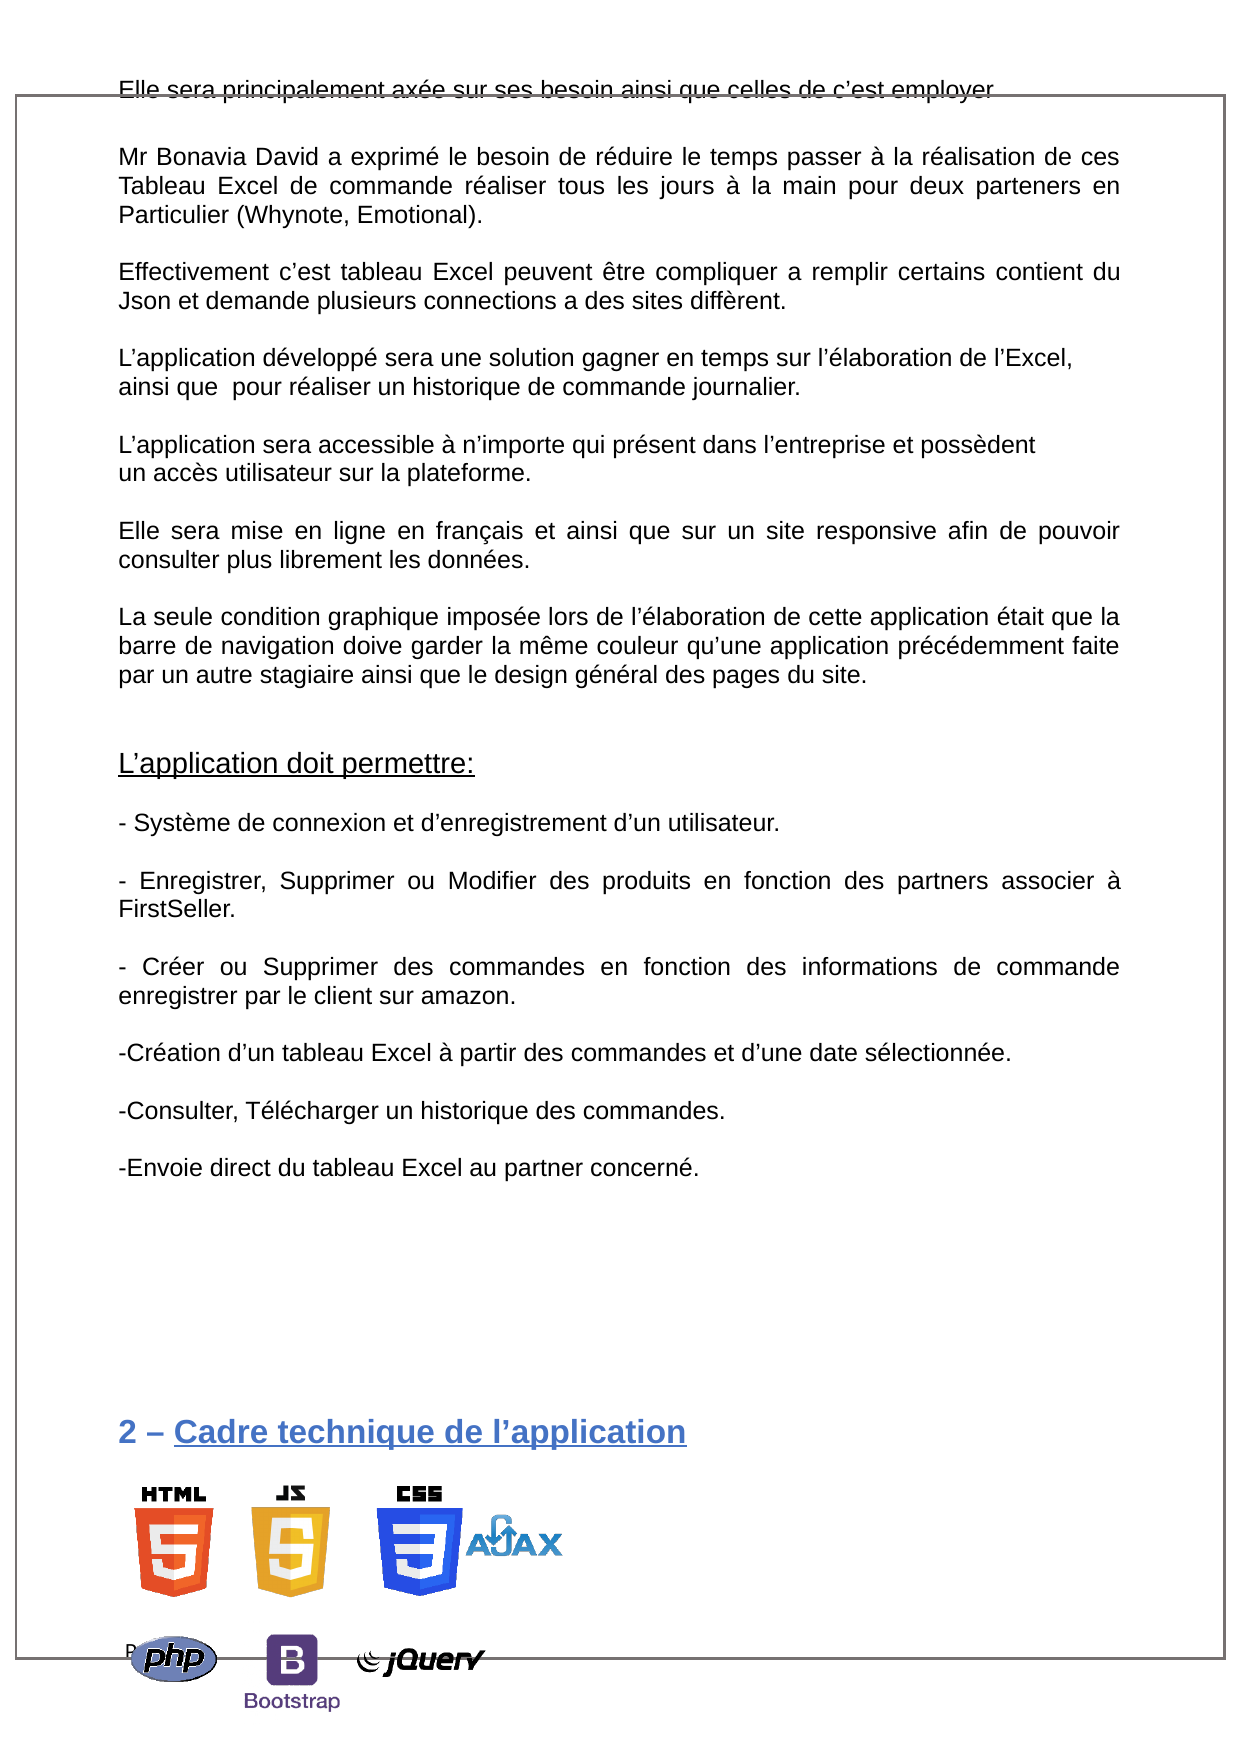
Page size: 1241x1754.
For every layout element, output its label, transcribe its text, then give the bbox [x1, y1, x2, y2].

text - Créer ou Supprimer des commandes en fonction des informations de commande enregistrer par le client sur amazon. [118, 952, 1122, 1009]
text 2 – Cadre technique de l’application [118, 1412, 1122, 1450]
text - Système de connexion et d’enregistrement d’un utilisateur. [118, 808, 1122, 837]
text La seule condition graphique imposée lors de l’élaboration de cette application était que la barre de navigation doive garder la même couleur qu’une application précédemment faite par un autre stagiaire ainsi que le design général des pages du site. [118, 602, 1122, 688]
text -Consulter, Télécharger un historique des commandes. [118, 1096, 1122, 1124]
text Elle sera mise en ligne en français et ainsi que sur un site responsive afin de pouvoir consulter plus librement les données. [118, 516, 1122, 573]
text Mr Bonavia David a exprimé le besoin de réduire le temps passer à la réalisation de ces Tableau Excel de commande réaliser tous les jours à la main pour deux parteners en Particulier (Whynote, Emotional). [118, 142, 1122, 228]
text Elle sera principalement axée sur ses besoin ainsi que celles de c’est employer [118, 75, 1122, 94]
text L’application développé sera une solution gagner en temps sur l’élaboration de l’Excel, [118, 343, 1122, 372]
text L’application sera accessible à n’importe qui présent dans l’entreprise et possèdent [118, 430, 1122, 458]
text ainsi que pour réaliser un historique de commande journalier. [118, 372, 1122, 401]
text L’application doit permettre: [118, 746, 1122, 779]
text Effectivement c’est tableau Excel peuvent être compliquer a remplir certains contient du Json et demande plusieurs connections a des sites diffèrent. [118, 257, 1122, 315]
text un accès utilisateur sur la plateforme. [118, 458, 1122, 487]
text - Enregistrer, Supprimer ou Modifier des produits en fonction des partners associer à FirstSeller. [118, 866, 1122, 923]
text -Envoie direct du tableau Excel au partner concerné. [118, 1153, 1122, 1182]
text -Création d’un tableau Excel à partir des commandes et d’une date sélectionnée. [118, 1038, 1122, 1067]
text [118, 97, 1122, 104]
